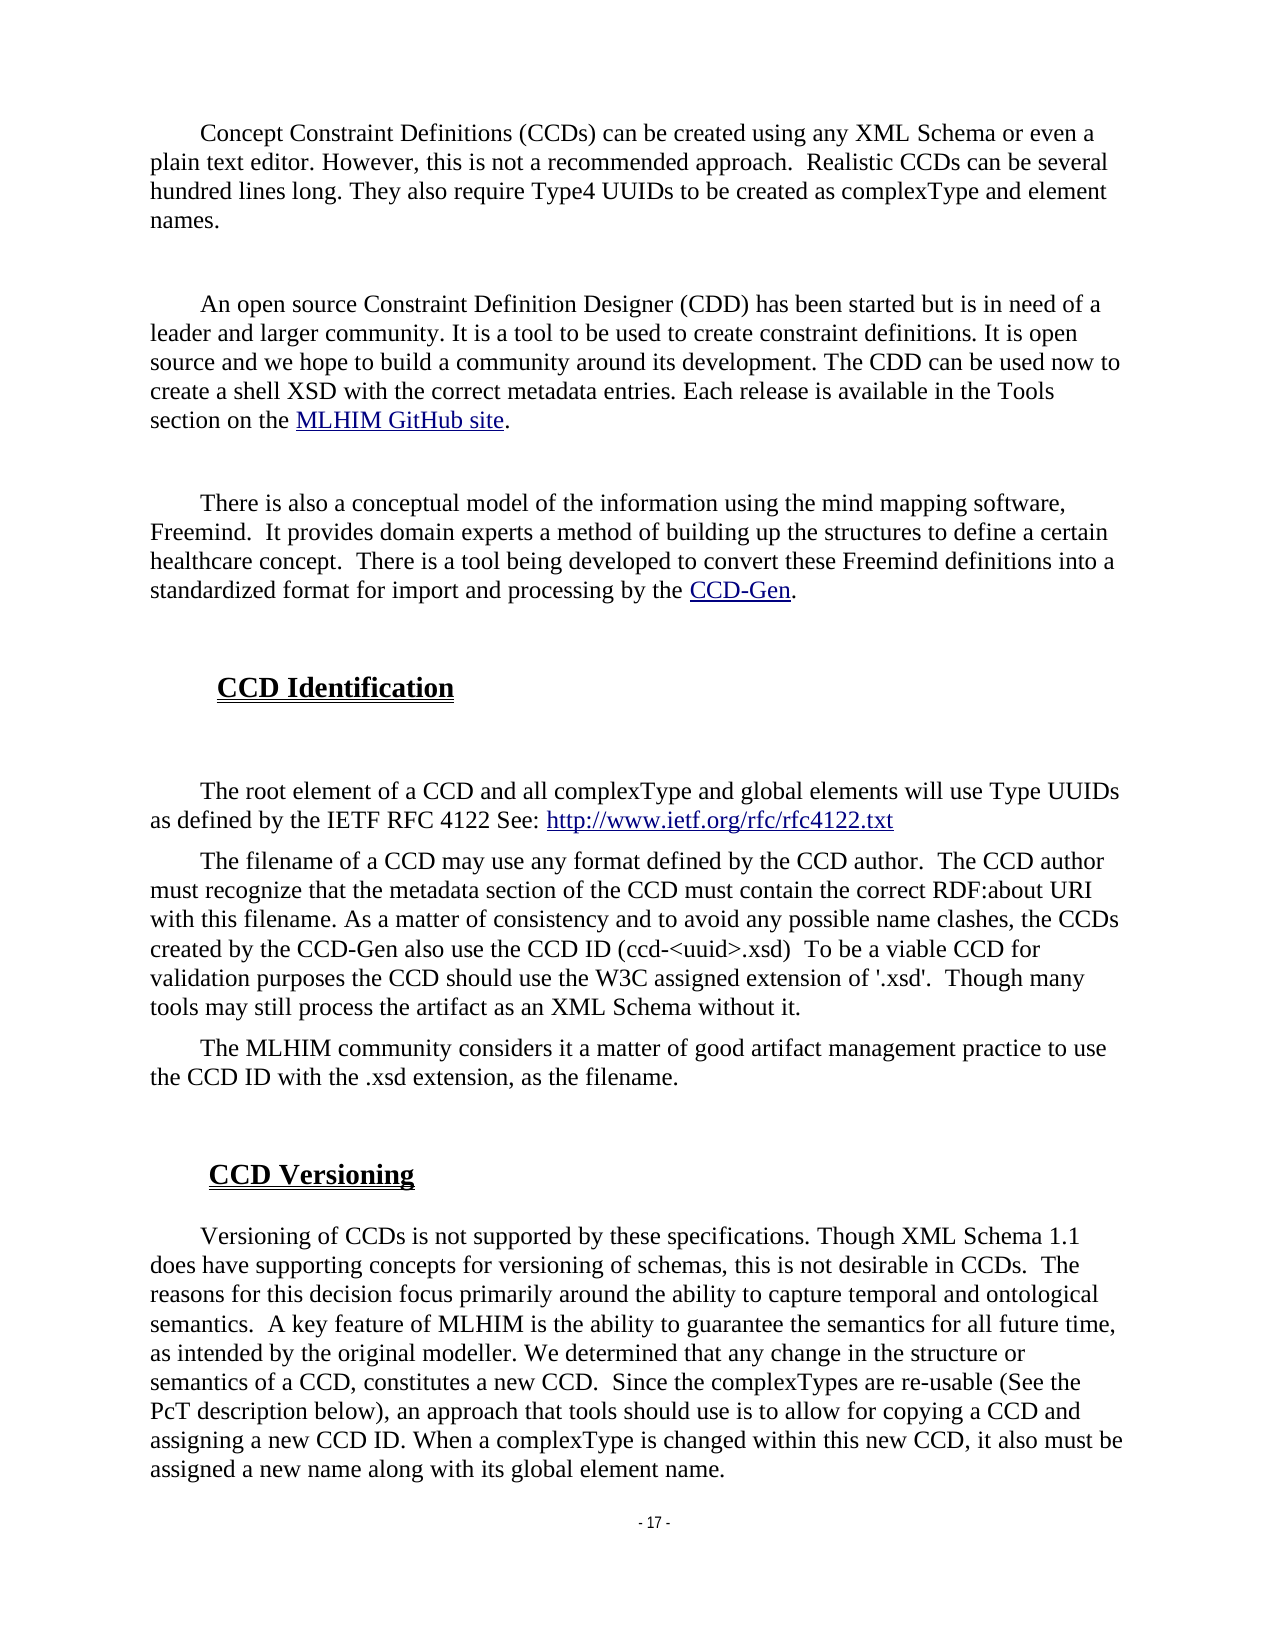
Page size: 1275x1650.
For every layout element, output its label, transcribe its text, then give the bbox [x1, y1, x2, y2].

text Concept Constraint Definitions (CCDs) can be created using any XML Schema or even a plain text editor. However, this is not a recommended approach. Realistic CCDs can be several hundred lines long. They also require Type4 UUIDs to be created as complexType and element names. [150, 118, 1125, 234]
subtitle CCD Versioning [150, 1158, 1125, 1191]
text The root element of a CCD and all complexType and global elements will use Type UUIDs as defined by the IETF RFC 4122 See: http://www.ietf.org/rfc/rfc4122.txt [150, 776, 1125, 834]
text There is also a conceptual model of the information using the mind mapping software, Freemind. It provides domain experts a method of building up the structures to define a certain healthcare concept. There is a tool being developed to convert these Freemind definitions into a standardized format for import and processing by the CCD-Gen. [150, 488, 1125, 604]
text An open source Constraint Definition Designer (CDD) has been started but is in need of a leader and larger community. It is a tool to be used to create constraint definitions. It is open source and we hope to build a community around its development. The CDD can be used now to create a shell XSD with the correct metadata entries. Each release is available in the Tools section on the MLHIM GitHub site. [150, 288, 1125, 434]
text Versioning of CCDs is not supported by these specifications. Though XML Schema 1.1 does have supporting concepts for versioning of schemas, this is not desirable in CCDs. The reasons for this decision focus primarily around the ability to capture temporal and ontological semantics. A key feature of MLHIM is the ability to guarantee the semantics for all future time, as intended by the original modeller. We determined that any change in the structure or semantics of a CCD, constitutes a new CCD. Since the complexTypes are re-usable (See the PcT description below), an approach that tools should use is to allow for copying a CCD and assigning a new CCD ID. When a complexType is changed within this new CCD, it also must be assigned a new name along with its global element name. [150, 1221, 1125, 1483]
text The filename of a CCD may use any format defined by the CCD author. The CCD author must recognize that the metadata section of the CCD must contain the correct RDF:about URI with this filename. As a matter of consistency and to avoid any possible name clashes, the CCDs created by the CCD-Gen also use the CCD ID (ccd-<uuid>.xsd) To be a viable CCD for validation purposes the CCD should use the W3C assigned extension of '.xsd'. Though many tools may still process the artifact as an XML Schema without it. [150, 846, 1125, 1021]
subtitle CCD Identification [150, 670, 1125, 704]
text The MLHIM community considers it a matter of good artifact management practice to use the CCD ID with the .xsd extension, as the filename. [150, 1033, 1125, 1091]
